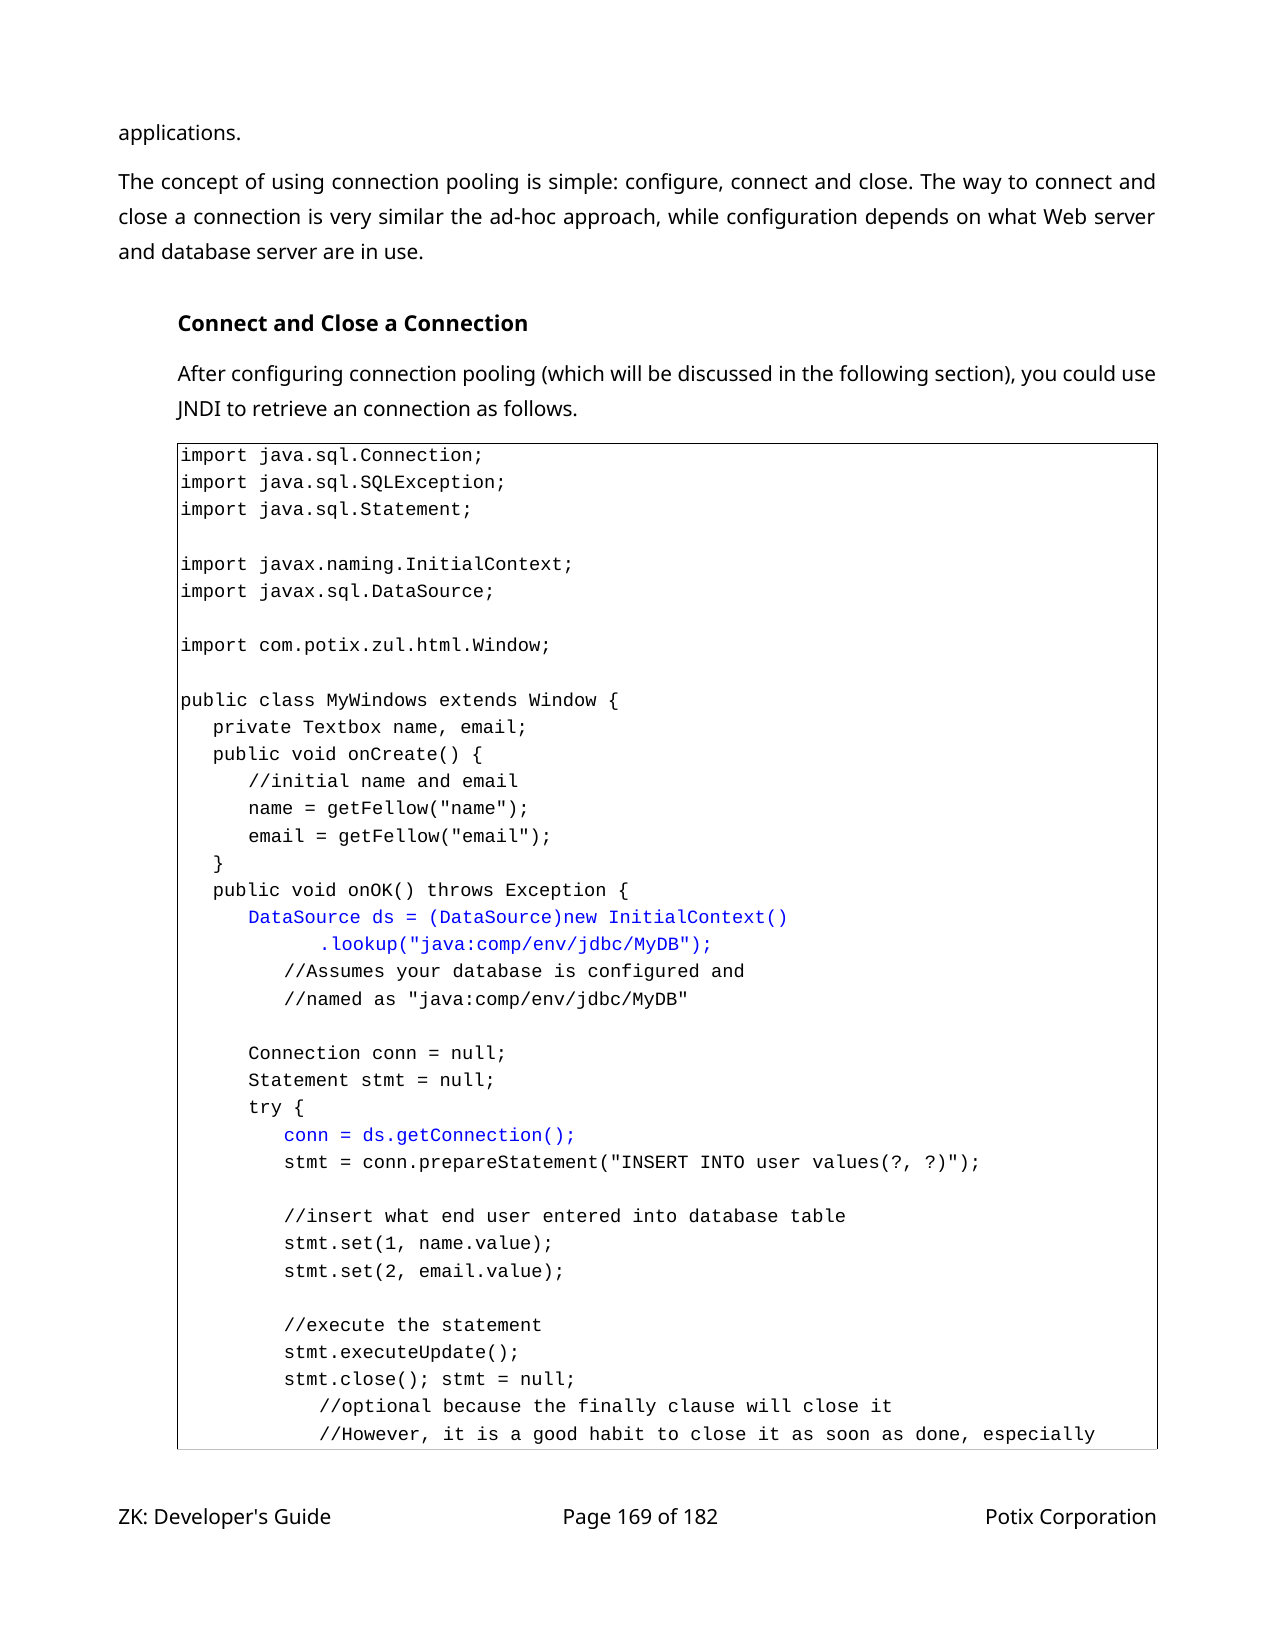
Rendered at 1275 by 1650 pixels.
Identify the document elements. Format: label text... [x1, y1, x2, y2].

text } [178, 851, 1157, 875]
text The concept of using connection pooling is simple: configure, connect and close. The way to connect and close a connection is very similar the ad-hoc approach, while configuration depends on what Web server and database server are in use. [118, 167, 1157, 266]
text Connection conn = null; [178, 1041, 1157, 1065]
text applications. [118, 118, 1157, 146]
text public void onOK() throws Exception { [178, 878, 1157, 902]
text //named as "java:comp/env/jdbc/MyDB" [178, 987, 1157, 1011]
text //insert what end user entered into database table [178, 1204, 1157, 1228]
text stmt.executeUpdate(); [178, 1340, 1157, 1364]
text import com.potix.zul.html.Window; [178, 633, 1157, 657]
text conn = ds.getConnection(); [178, 1122, 1157, 1147]
text email = getFellow("email"); [178, 823, 1157, 848]
text import java.sql.Statement; [178, 497, 1157, 521]
text //However, it is a good habit to close it as soon as done, especially [178, 1422, 1157, 1449]
text //execute the statement [178, 1313, 1157, 1337]
text public void onCreate() { [178, 742, 1157, 766]
text stmt = conn.prepareStatement("INSERT INTO user values(?, ?)"); [178, 1150, 1157, 1174]
text Statement stmt = null; [178, 1068, 1157, 1092]
text //optional because the finally clause will close it [178, 1394, 1157, 1419]
text import javax.naming.InitialContext; [178, 552, 1157, 576]
text stmt.close(); stmt = null; [178, 1367, 1157, 1391]
text .lookup("java:comp/env/jdbc/MyDB"); [178, 932, 1157, 956]
text After configuring connection pooling (which will be discussed in the following section), you could use JNDI to retrieve an connection as follows. [177, 359, 1157, 422]
text //initial name and email [178, 769, 1157, 793]
text import java.sql.SQLException; [178, 470, 1157, 494]
text import javax.sql.DataSource; [178, 579, 1157, 603]
text public class MyWindows extends Window { [178, 687, 1157, 712]
text stmt.set(2, email.value); [178, 1258, 1157, 1283]
subtitle Connect and Close a Connection [177, 308, 1157, 338]
text stmt.set(1, name.value); [178, 1231, 1157, 1256]
text try { [178, 1095, 1157, 1119]
text //Assumes your database is configured and [178, 959, 1157, 984]
text import java.sql.Connection; [178, 444, 1157, 467]
text name = getFellow("name"); [178, 796, 1157, 821]
text private Textbox name, email; [178, 715, 1157, 739]
text DataSource ds = (DataSource)new InitialContext() [178, 905, 1157, 929]
